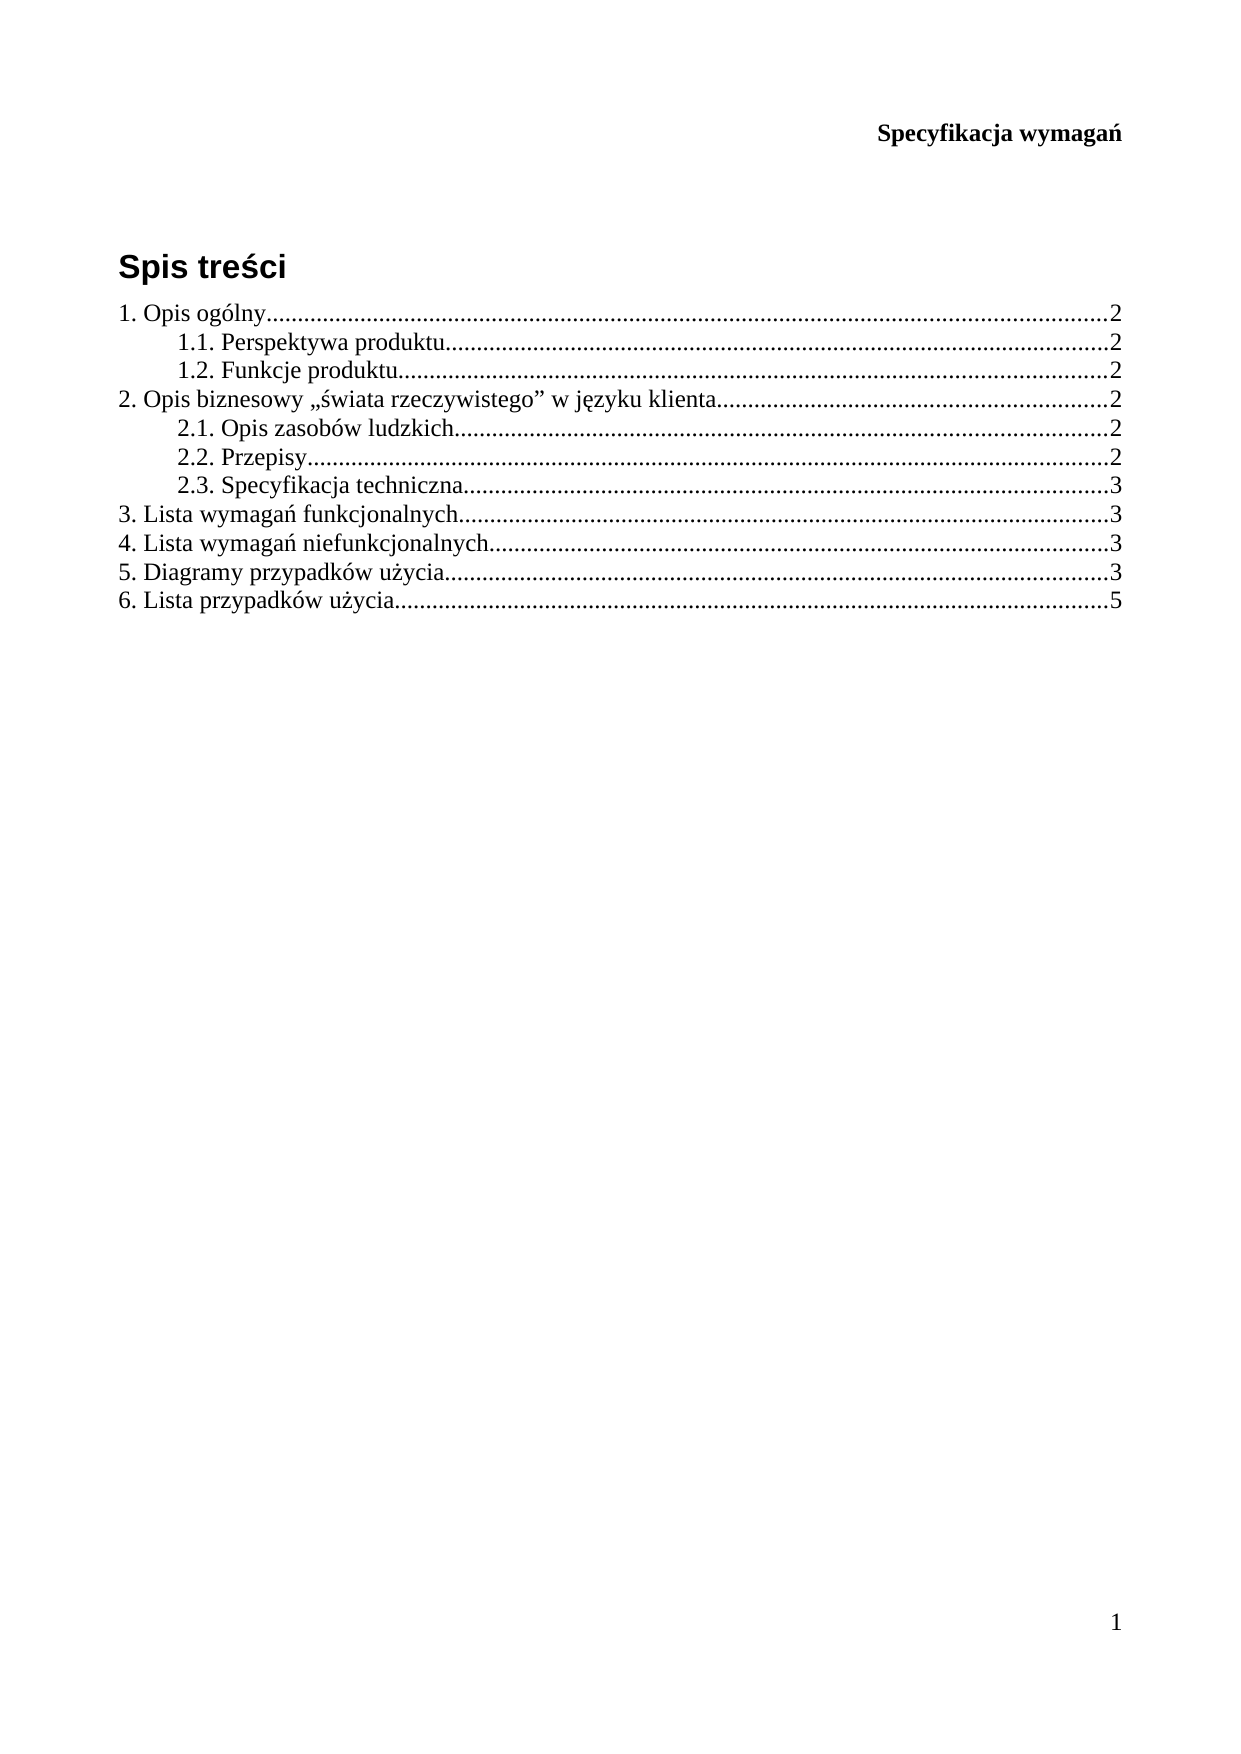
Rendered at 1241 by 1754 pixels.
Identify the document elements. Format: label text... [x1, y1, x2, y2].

text 4. Lista wymagań niefunkcjonalnych 3 [118, 528, 1122, 557]
text 2. Opis biznesowy „świata rzeczywistego” w języku klienta 2 [118, 384, 1122, 413]
text 1.1. Perspektywa produktu 2 [177, 327, 1122, 355]
text 5. Diagramy przypadków użycia 3 [118, 557, 1122, 585]
text 6. Lista przypadków użycia 5 [118, 585, 1122, 614]
subtitle Spis treści [118, 247, 1122, 285]
text 1. Opis ogólny 2 [118, 298, 1122, 327]
text 1.2. Funkcje produktu 2 [177, 355, 1122, 384]
text 2.3. Specyfikacja techniczna 3 [177, 470, 1122, 499]
text 3. Lista wymagań funkcjonalnych 3 [118, 499, 1122, 528]
text 2.2. Przepisy 2 [177, 442, 1122, 470]
text 2.1. Opis zasobów ludzkich 2 [177, 413, 1122, 442]
